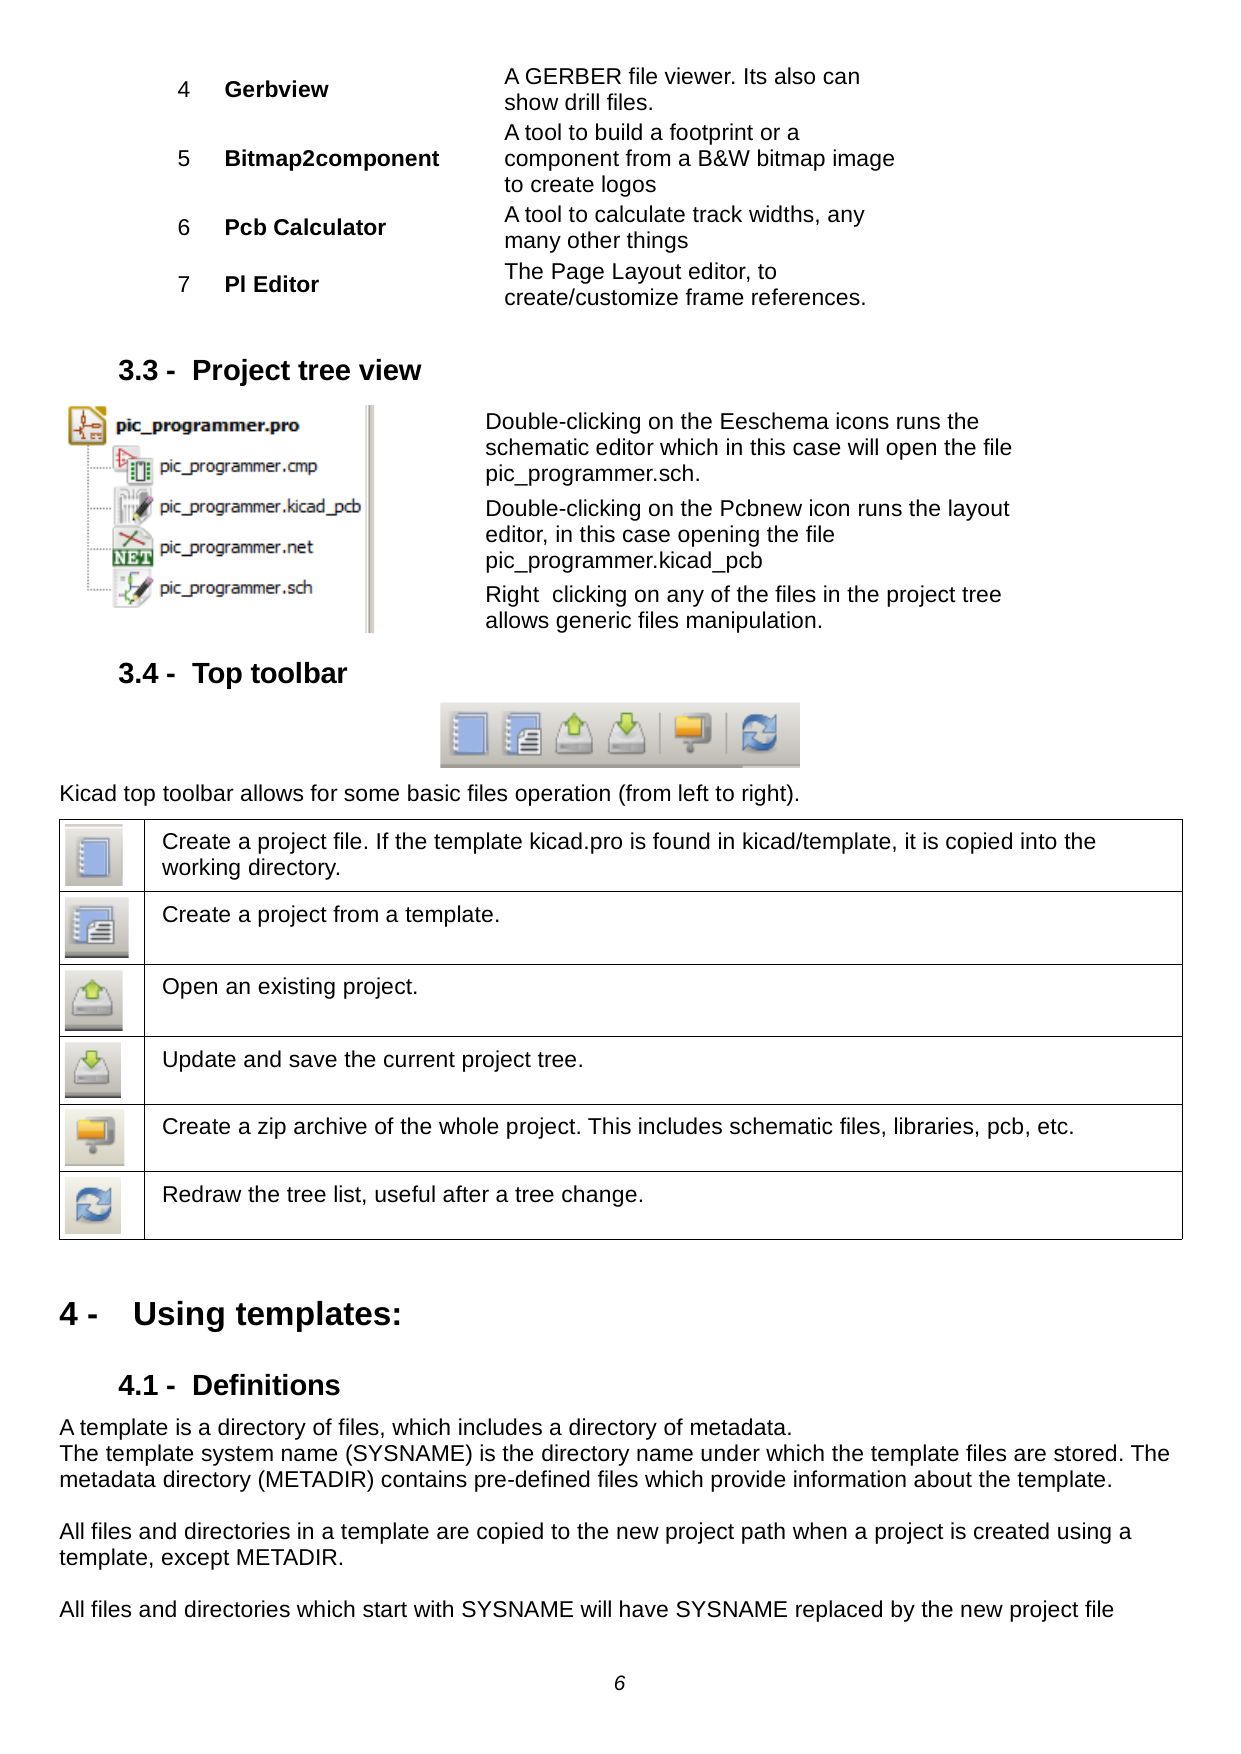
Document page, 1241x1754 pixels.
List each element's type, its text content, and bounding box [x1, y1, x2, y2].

table_cell Gerbview [212, 59, 492, 115]
table_cell Open an existing project. [145, 965, 1182, 1036]
table_cell [60, 1172, 144, 1239]
table_cell 5 [165, 115, 212, 198]
table_cell 7 [165, 254, 212, 310]
table_cell 6 [165, 198, 212, 254]
picture [64, 405, 375, 633]
text The template system name (SYSNAME) is the directory name under which the template files are stored. The metadata directory (METADIR) contains pre-defined files which provide information about the template. [59, 1440, 1181, 1492]
subtitle Top toolbar [118, 657, 1181, 689]
table_cell Bitmap2component [212, 115, 492, 198]
table_cell [60, 892, 144, 963]
picture [64, 896, 129, 958]
picture [64, 1041, 121, 1098]
table_cell Pl Editor [212, 254, 492, 310]
table_cell A tool to build a footprint or a component from a B&W bitmap image to create logos [492, 115, 932, 198]
text All files and directories in a template are copied to the new project path when a project is created using a template, except METADIR. [59, 1518, 1181, 1570]
table_cell The Page Layout editor, to create/customize frame references. [492, 254, 932, 310]
table_cell Redraw the tree list, useful after a tree change. [145, 1172, 1182, 1239]
table_header Double-clicking on the Eeschema icons runs the schematic editor which in this case will open the file pic_programmer.sch. Double-clicking on the Pcbnew icon runs the layout editor, in this case opening the file pic_programmer.kicad_pcb Right clicking on any of the files in the project tree allows generic files manipulation. [467, 399, 1072, 639]
table_cell [60, 965, 144, 1036]
subtitle Definitions [118, 1369, 1181, 1402]
picture [64, 824, 123, 886]
picture [440, 702, 800, 768]
table_cell [60, 1037, 144, 1104]
table_header [59, 399, 467, 639]
text All files and directories which start with SYSNAME will have SYSNAME replaced by the new project file [59, 1596, 1181, 1622]
table_cell [60, 1105, 144, 1171]
subtitle Using templates: [59, 1295, 1181, 1332]
table_cell Create a zip archive of the whole project. This includes schematic files, libraries, pcb, etc. [145, 1105, 1182, 1171]
table_cell A tool to calculate track widths, any many other things [492, 198, 932, 254]
table_cell A GERBER file viewer. Its also can show drill files. [492, 59, 932, 115]
subtitle Project tree view [118, 354, 1181, 386]
table_header [60, 820, 144, 891]
picture [64, 1177, 121, 1234]
table_cell Update and save the current project tree. [145, 1037, 1182, 1104]
picture [64, 969, 123, 1031]
text A template is a directory of files, which includes a directory of metadata. [59, 1414, 1181, 1440]
table_header Create a project file. If the template kicad.pro is found in kicad/template, it is copied into the working directory. [145, 820, 1182, 891]
picture [64, 1109, 125, 1166]
table_cell 4 [165, 59, 212, 115]
text Kicad top toolbar allows for some basic files operation (from left to right). [59, 780, 1181, 806]
table_cell Pcb Calculator [212, 198, 492, 254]
table_cell Create a project from a template. [145, 892, 1182, 963]
